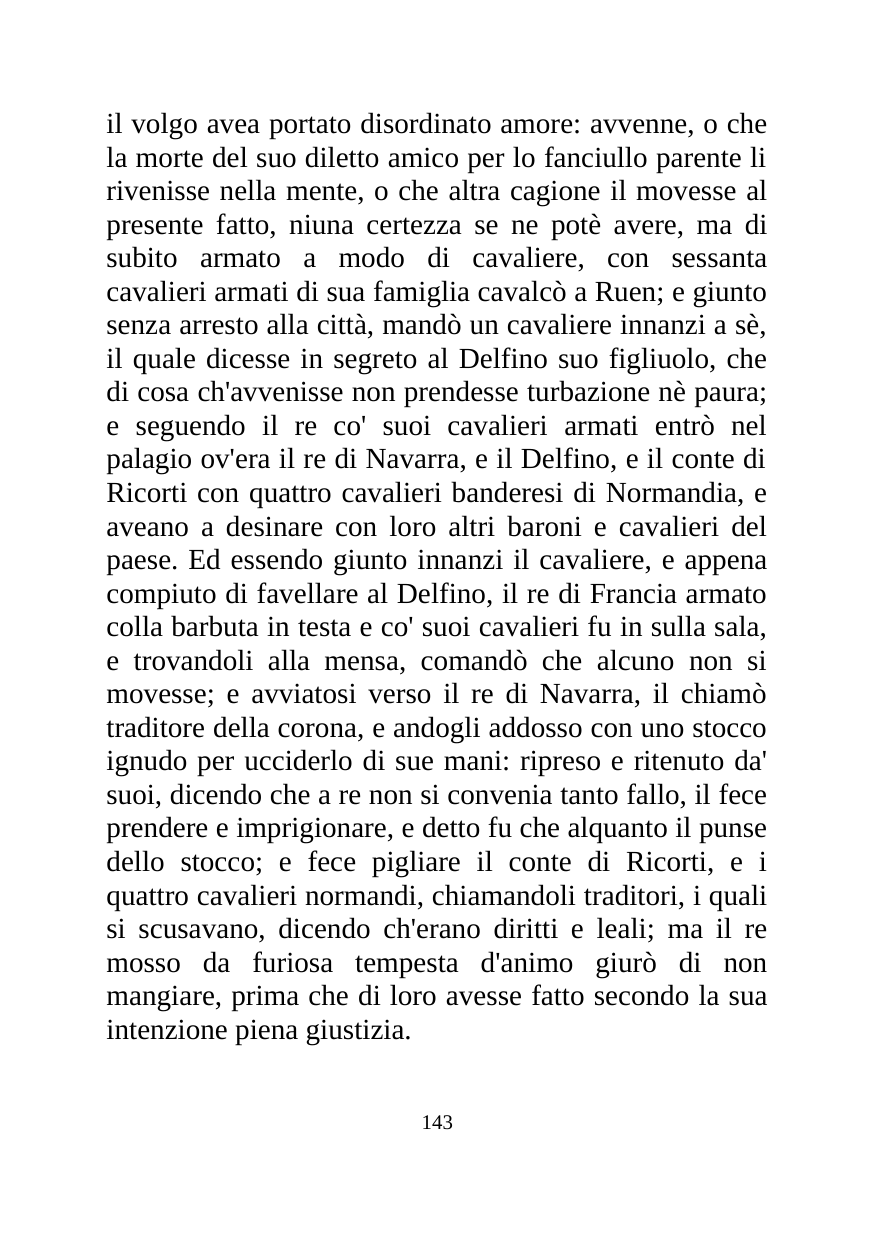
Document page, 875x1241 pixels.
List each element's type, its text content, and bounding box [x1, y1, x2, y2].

text il volgo avea portato disordinato amore: avvenne, o che la morte del suo diletto amico per lo fanciullo parente li rivenisse nella mente, o che altra cagione il movesse al presente fatto, niuna certezza se ne potè avere, ma di subito armato a modo di cavaliere, con sessanta cavalieri armati di sua famiglia cavalcò a Ruen; e giunto senza arresto alla città, mandò un cavaliere innanzi a sè, il quale dicesse in segreto al Delfino suo figliuolo, che di cosa ch'avvenisse non prendesse turbazione nè paura; e seguendo il re co' suoi cavalieri armati entrò nel palagio ov'era il re di Navarra, e il Delfino, e il conte di Ricorti con quattro cavalieri banderesi di Normandia, e aveano a desinare con loro altri baroni e cavalieri del paese. Ed essendo giunto innanzi il cavaliere, e appena compiuto di favellare al Delfino, il re di Francia armato colla barbuta in testa e co' suoi cavalieri fu in sulla sala, e trovandoli alla mensa, comandò che alcuno non si movesse; e avviatosi verso il re di Navarra, il chiamò traditore della corona, e andogli addosso con uno stocco ignudo per ucciderlo di sue mani: ripreso e ritenuto da' suoi, dicendo che a re non si convenia tanto fallo, il fece prendere e imprigionare, e detto fu che alquanto il punse dello stocco; e fece pigliare il conte di Ricorti, e i quattro cavalieri normandi, chiamandoli traditori, i quali si scusavano, dicendo ch'erano diritti e leali; ma il re mosso da furiosa tempesta d'animo giurò di non mangiare, prima che di loro avesse fatto secondo la sua intenzione piena giustizia. [106, 106, 768, 1045]
